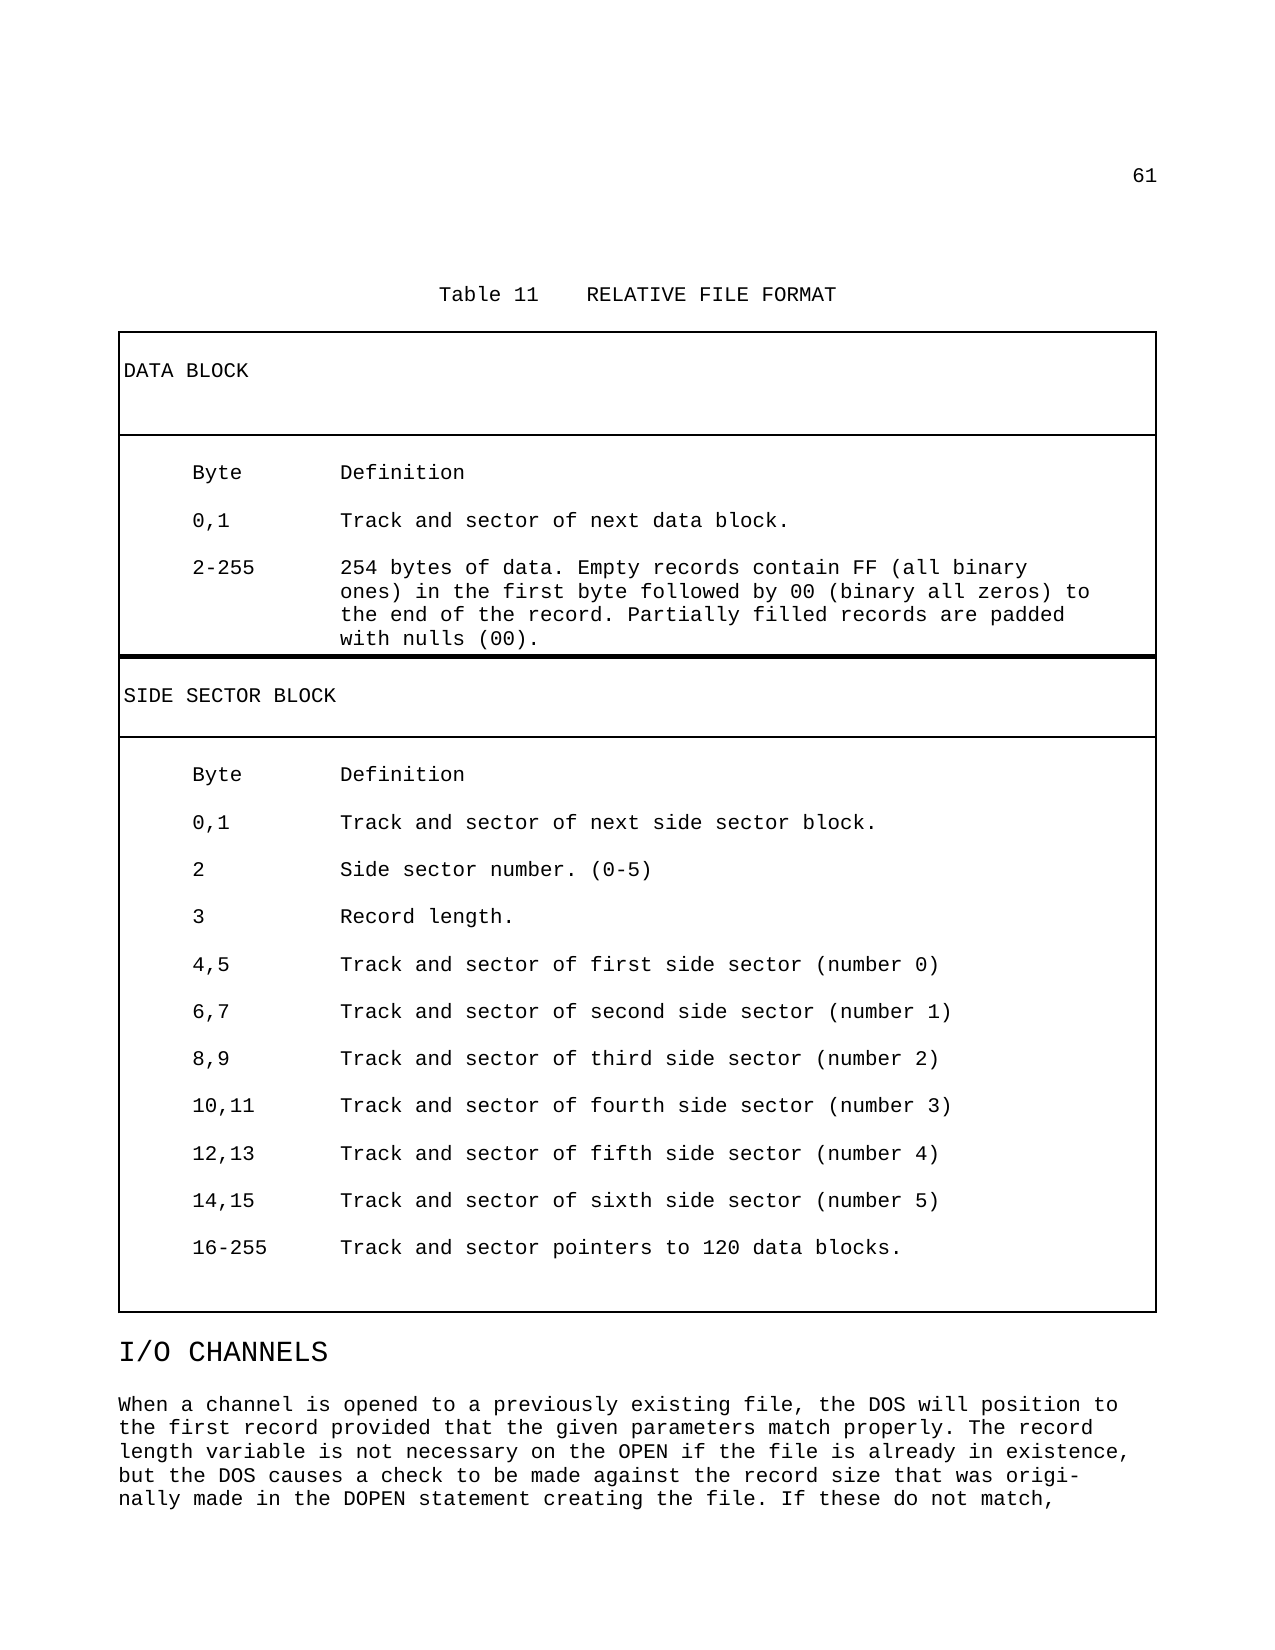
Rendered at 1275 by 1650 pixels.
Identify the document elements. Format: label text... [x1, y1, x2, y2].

text 14,15 Track and sector of sixth side sector (number 5) [120, 1190, 1155, 1214]
text 0,1 Track and sector of next side sector block. [120, 812, 1155, 835]
text the end of the record. Partially filled records are padded [120, 604, 1155, 628]
text with nulls (00). [120, 628, 1155, 654]
text DATA BLOCK [120, 354, 1155, 383]
text 0,1 Track and sector of next data block. [120, 510, 1155, 533]
text ones) in the first byte followed by 00 (binary all zeros) to [120, 581, 1155, 604]
text 2-255 254 bytes of data. Empty records contain FF (all binary [120, 557, 1155, 581]
text 4,5 Track and sector of first side sector (number 0) [120, 954, 1155, 977]
text the first record provided that the given parameters match properly. The record [118, 1417, 1157, 1441]
text 12,13 Track and sector of fifth side sector (number 4) [120, 1143, 1155, 1166]
text When a channel is opened to a previously existing file, the DOS will position to [118, 1394, 1157, 1417]
text Byte Definition [120, 462, 1155, 486]
text Table 11 RELATIVE FILE FORMAT [118, 284, 1157, 307]
text 3 Record length. [120, 906, 1155, 930]
text length variable is not necessary on the OPEN if the file is already in existence, [118, 1441, 1157, 1465]
text 61 [118, 165, 1157, 189]
text I/O CHANNELS [118, 1337, 1157, 1370]
text nally made in the DOPEN statement creating the file. If these do not match, [118, 1488, 1157, 1512]
text 10,11 Track and sector of fourth side sector (number 3) [120, 1096, 1155, 1119]
text but the DOS causes a check to be made against the record size that was origi- [118, 1465, 1157, 1488]
text 2 Side sector number. (0-5) [120, 859, 1155, 883]
text 6,7 Track and sector of second side sector (number 1) [120, 1001, 1155, 1024]
text SIDE SECTOR BLOCK [120, 680, 1155, 709]
text 16-255 Track and sector pointers to 120 data blocks. [120, 1237, 1155, 1261]
text 8,9 Track and sector of third side sector (number 2) [120, 1048, 1155, 1072]
text Byte Definition [120, 764, 1155, 788]
